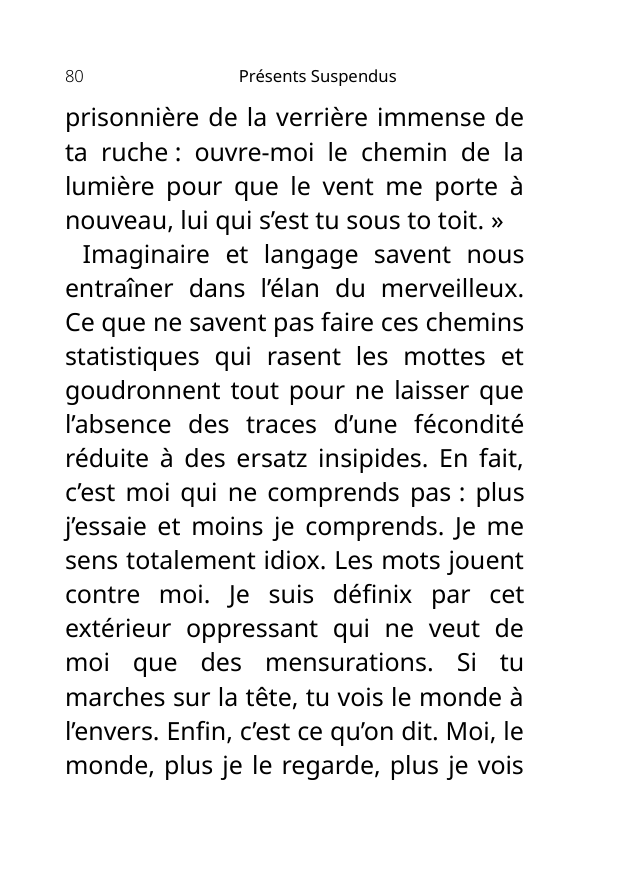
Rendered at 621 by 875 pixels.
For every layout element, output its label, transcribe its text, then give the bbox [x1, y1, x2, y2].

text prisonnière de la verrière immense de ta ruche : ouvre-moi le chemin de la lumière pour que le vent me porte à nouveau, lui qui s’est tu sous to toit. » [65, 100, 524, 236]
text Imaginaire et langage savent nous entraîner dans l’élan du merveilleux. Ce que ne savent pas faire ces chemins statistiques qui rasent les mottes et goudronnent tout pour ne laisser que l’absence des traces d’une fécondité réduite à des ersatz insipides. En fait, c’est moi qui ne comprends pas : plus j’essaie et moins je comprends. Je me sens totalement idiox. Les mots jouent contre moi. Je suis définix par cet extérieur oppressant qui ne veut de moi que des mensurations. Si tu marches sur la tête, tu vois le monde à l’envers. Enfin, c’est ce qu’on dit. Moi, le monde, plus je le regarde, plus je vois [65, 236, 524, 781]
